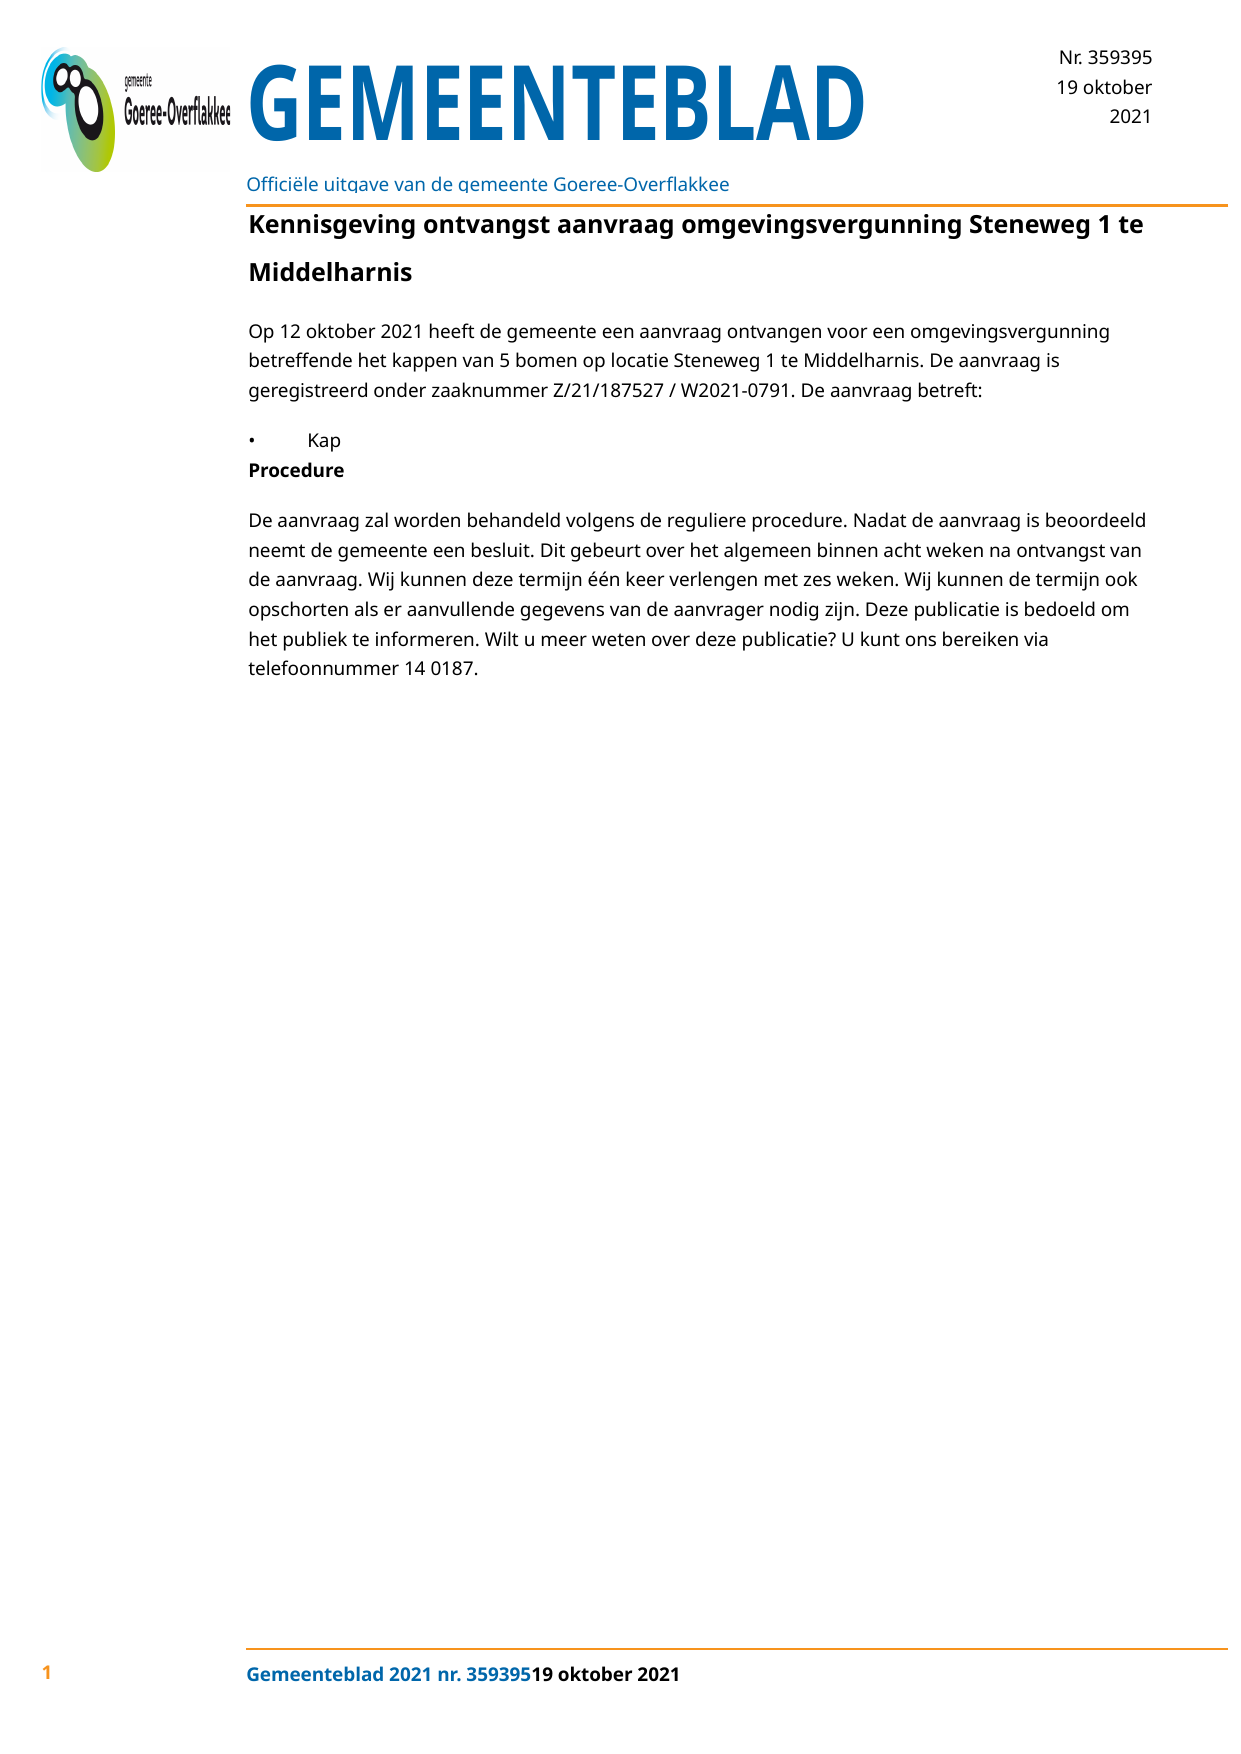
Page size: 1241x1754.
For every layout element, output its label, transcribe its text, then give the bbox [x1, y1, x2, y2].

text Procedure [248, 457, 1152, 483]
list Kap [248, 427, 1152, 453]
picture [41, 47, 231, 172]
text Op 12 oktober 2021 heeft de gemeente een aanvraag ontvangen voor een omgevingsvergunning betreffende het kappen van 5 bomen op locatie Steneweg 1 te Middelharnis. De aanvraag is geregistreerd onder zaaknummer Z/21/187527 / W2021-0791. De aanvraag betreft: [248, 318, 1152, 403]
text De aanvraag zal worden behandeld volgens de reguliere procedure. Nadat de aanvraag is beoordeeld neemt de gemeente een besluit. Dit gebeurt over het algemeen binnen acht weken na ontvangst van de aanvraag. Wij kunnen deze termijn één keer verlengen met zes weken. Wij kunnen de termijn ook opschorten als er aanvullende gegevens van de aanvrager nodig zijn. Deze publicatie is bedoeld om het publiek te informeren. Wilt u meer weten over deze publicatie? U kunt ons bereiken via telefoonnummer 14 0187. [248, 507, 1152, 681]
text Kennisgeving ontvangst aanvraag omgevingsvergunning Steneweg 1 te Middelharnis [248, 207, 1152, 288]
